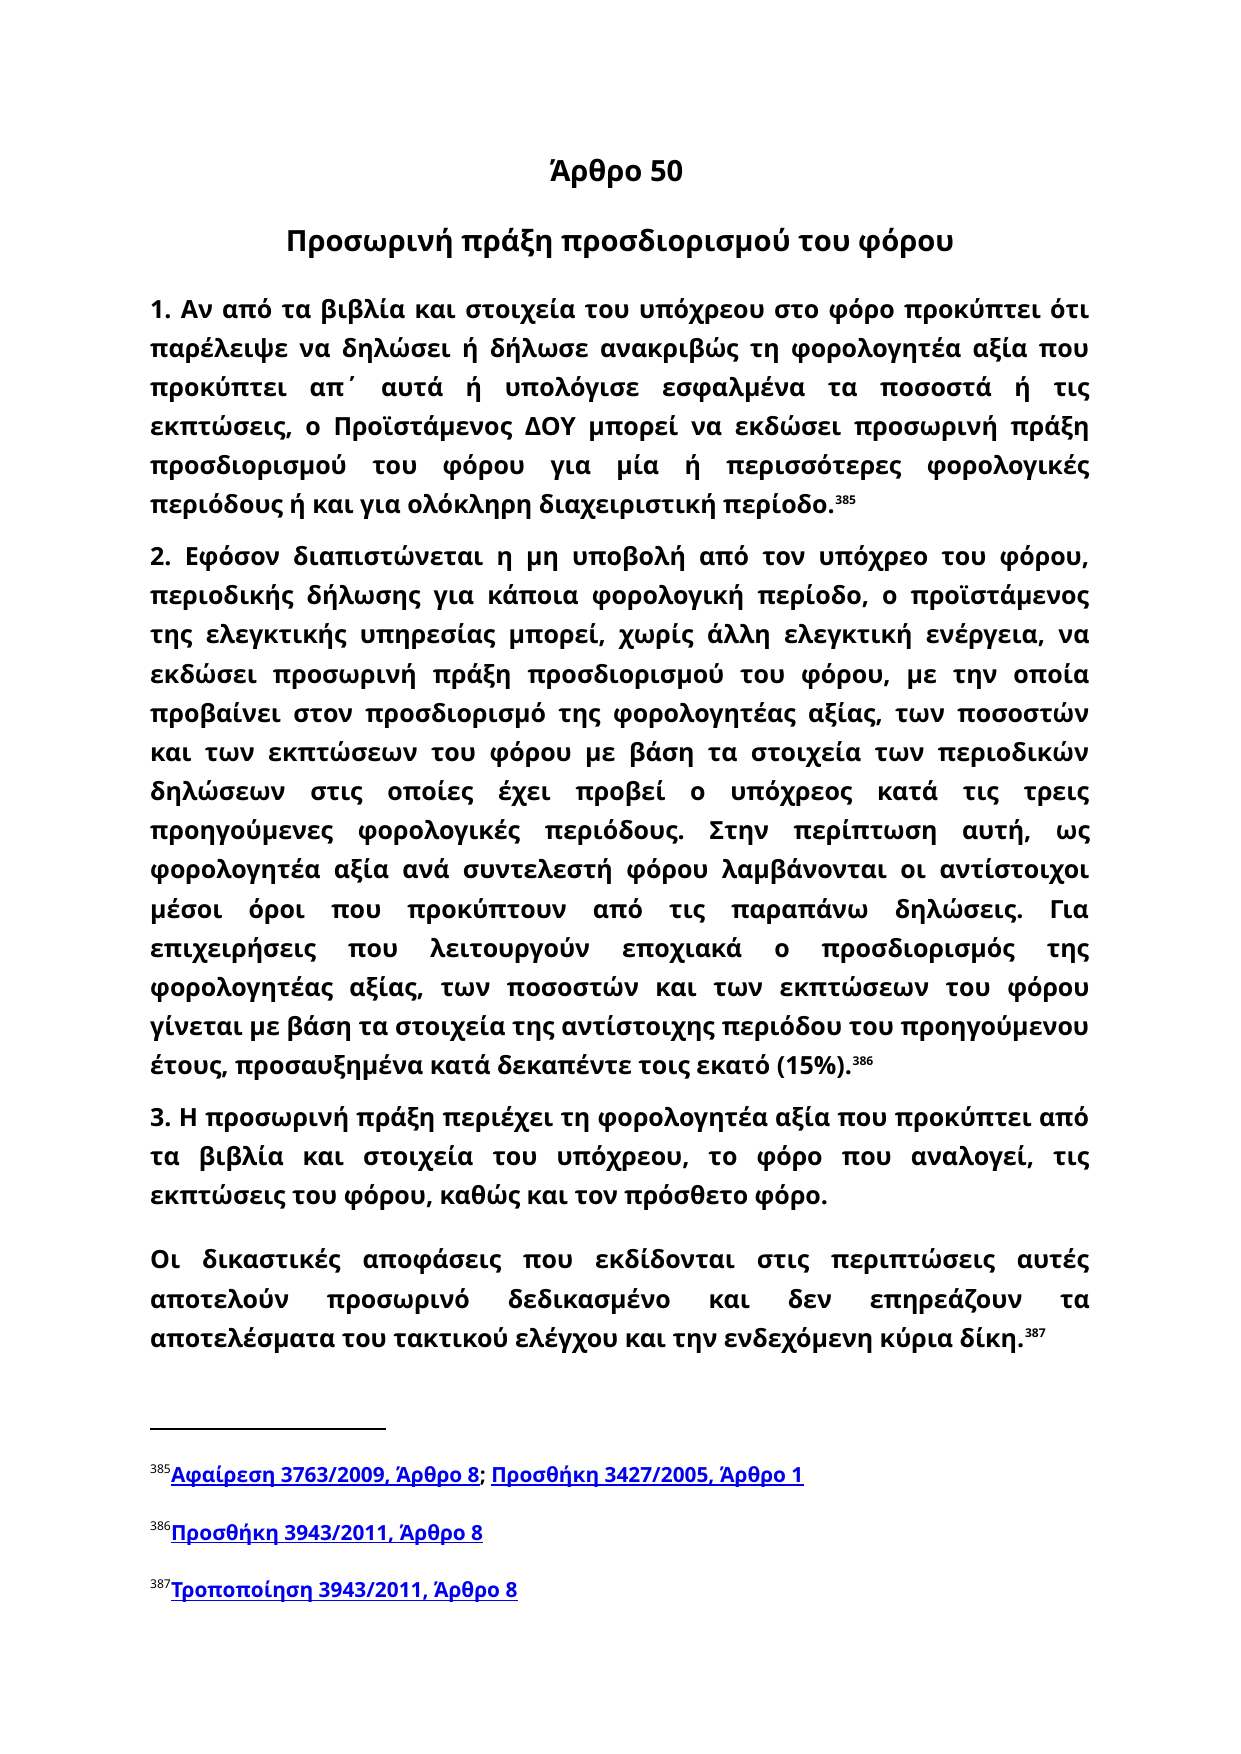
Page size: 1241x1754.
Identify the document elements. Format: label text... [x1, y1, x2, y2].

text 3. Η προσωρινή πράξη περιέχει τη φορολογητέα αξία που προκύπτει από τα βιβλία και στοιχεία του υπόχρεου, το φόρο που αναλογεί, τις εκπτώσεις του φόρου, καθώς και τον πρόσθετο φόρο. [150, 1099, 1090, 1212]
subtitle Προσωρινή πράξη προσδιορισμού του φόρου [150, 221, 1090, 260]
text Τροποποίηση 3943/2011, Άρθρο 8 [150, 1576, 1090, 1604]
text 2. Εφόσον διαπιστώνεται η μη υποβολή από τον υπόχρεο του φόρου, περιοδικής δήλωσης για κάποια φορολογική περίοδο, ο προϊστάμενος της ελεγκτικής υπηρεσίας μπορεί, χωρίς άλλη ελεγκτική ενέργεια, να εκδώσει προσωρινή πράξη προσδιορισμού του φόρου, με την οποία προβαίνει στον προσδιορισμό της φορολογητέας αξίας, των ποσοστών και των εκπτώσεων του φόρου με βάση τα στοιχεία των περιοδικών δηλώσεων στις οποίες έχει προβεί ο υπόχρεος κατά τις τρεις προηγούμενες φορολογικές περιόδους. Στην περίπτωση αυτή, ως φορολογητέα αξία ανά συντελεστή φόρου λαμβάνονται οι αντίστοιχοι μέσοι όροι που προκύπτουν από τις παραπάνω δηλώσεις. Για επιχειρήσεις που λειτουργούν εποχιακά ο προσδιορισμός της φορολογητέας αξίας, των ποσοστών και των εκπτώσεων του φόρου γίνεται με βάση τα στοιχεία της αντίστοιχης περιόδου του προηγούμενου έτους, προσαυξημένα κατά δεκαπέντε τοις εκατό (15%). [150, 539, 1090, 1082]
text Προσθήκη 3943/2011, Άρθρο 8 [150, 1518, 1090, 1546]
text Αφαίρεση 3763/2009, Άρθρο 8; Προσθήκη 3427/2005, Άρθρο 1 [150, 1460, 1090, 1489]
text Οι δικαστικές αποφάσεις που εκδίδονται στις περιπτώσεις αυτές αποτελούν προσωρινό δεδικασμένο και δεν επηρεάζουν τα αποτελέσματα του τακτικού ελέγχου και την ενδεχόμενη κύρια δίκη. [150, 1242, 1090, 1354]
subtitle Άρθρο 50 [150, 150, 1090, 190]
text 1. Αν από τα βιβλία και στοιχεία του υπόχρεου στο φόρο προκύπτει ότι παρέλειψε να δηλώσει ή δήλωσε ανακριβώς τη φορολογητέα αξία που προκύπτει απ΄ αυτά ή υπολόγισε εσφαλμένα τα ποσοστά ή τις εκπτώσεις, ο Προϊστάμενος ΔΟΥ μπορεί να εκδώσει προσωρινή πράξη προσδιορισμού του φόρου για μία ή περισσότερες φορολογικές περιόδους ή και για ολόκληρη διαχειριστική περίοδο. [150, 291, 1090, 521]
